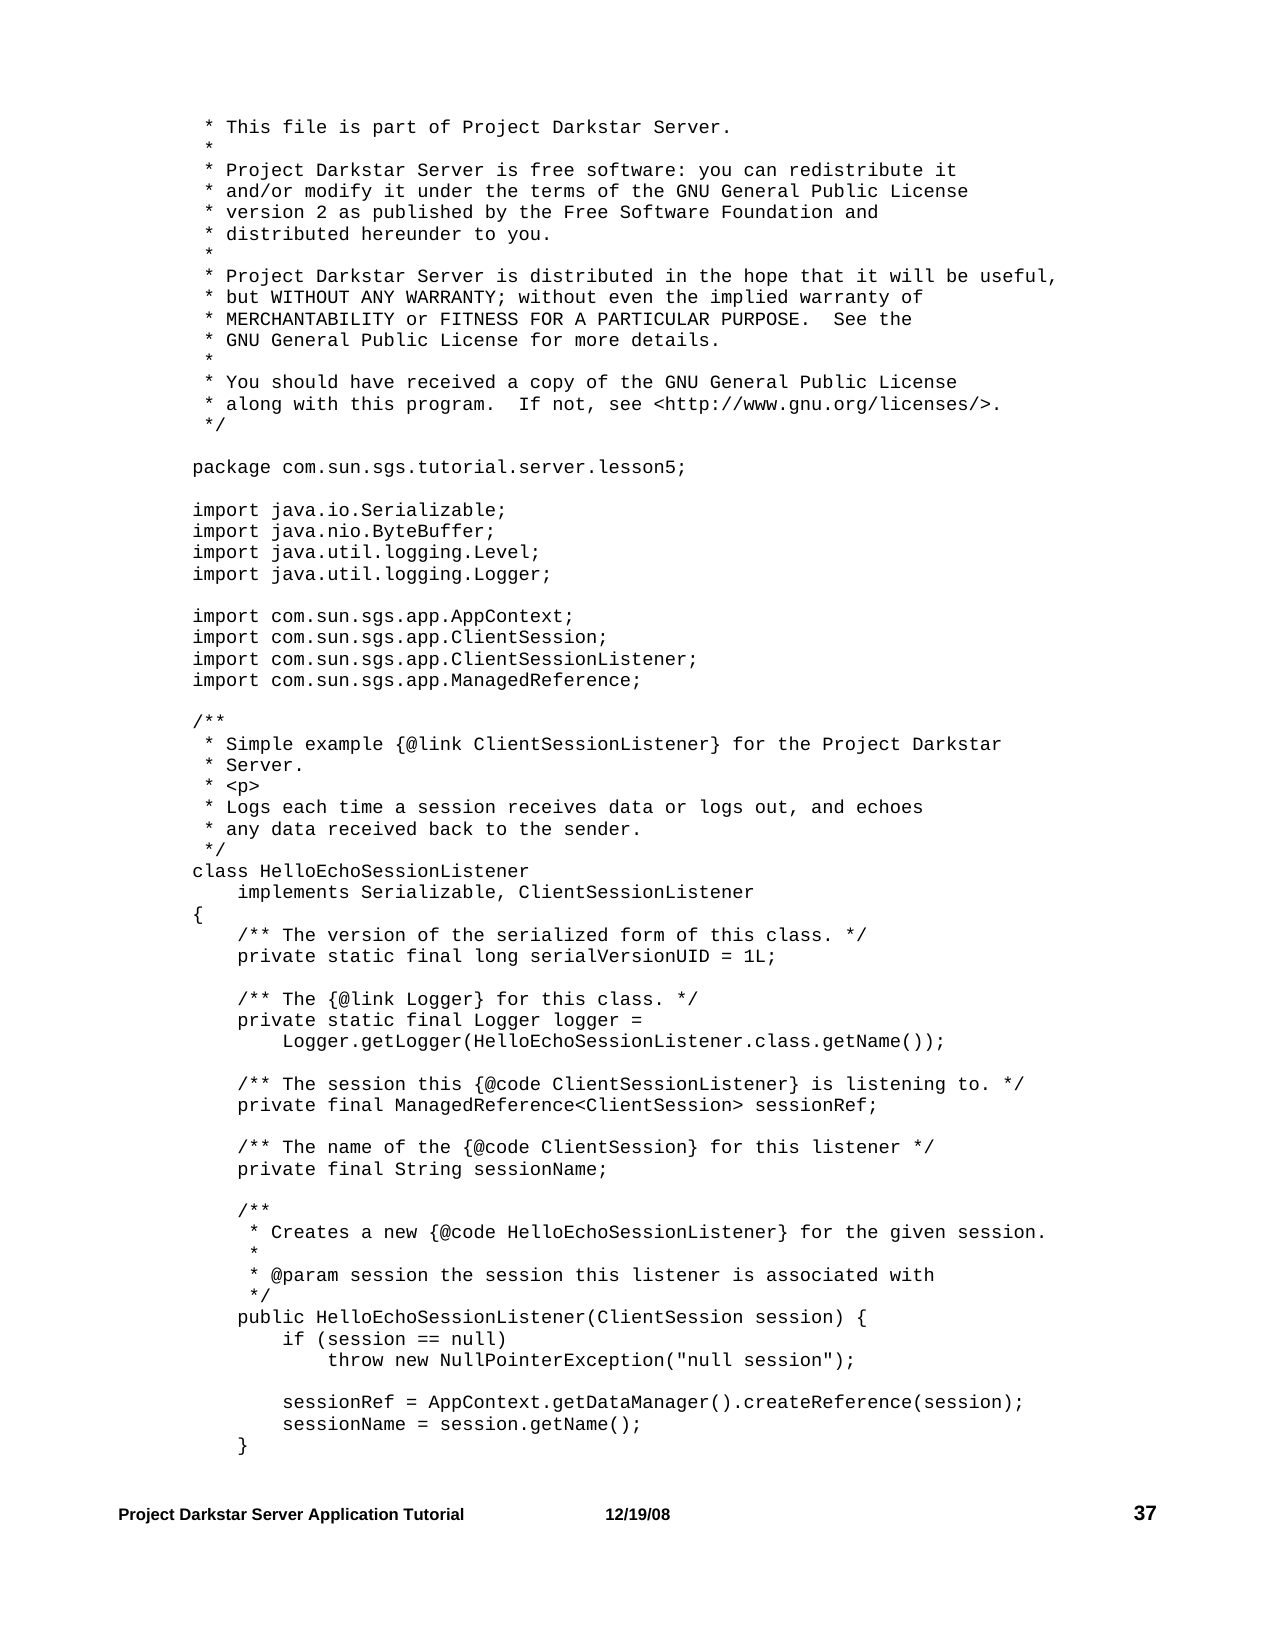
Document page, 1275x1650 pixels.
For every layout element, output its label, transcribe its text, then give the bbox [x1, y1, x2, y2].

text * Simple example {@link ClientSessionListener} for the Project Darkstar [192, 734, 1098, 756]
text public HelloEchoSessionListener(ClientSession session) { [192, 1308, 1098, 1329]
text private static final long serialVersionUID = 1L; [192, 947, 1098, 968]
text private static final Logger logger = [192, 1011, 1098, 1032]
text * distributed hereunder to you. [192, 224, 1098, 246]
text import java.nio.ByteBuffer; [192, 522, 1098, 543]
text * Logs each time a session receives data or logs out, and echoes [192, 798, 1098, 819]
text * <p> [192, 777, 1098, 798]
text import com.sun.sgs.app.AppContext; [192, 607, 1098, 628]
text throw new NullPointerException("null session"); [192, 1351, 1098, 1372]
text class HelloEchoSessionListener [192, 862, 1098, 883]
text import com.sun.sgs.app.ManagedReference; [192, 671, 1098, 692]
text */ [192, 1287, 1098, 1308]
text if (session == null) [192, 1329, 1098, 1351]
text import com.sun.sgs.app.ClientSession; [192, 628, 1098, 649]
text import java.util.logging.Logger; [192, 564, 1098, 586]
text /** [192, 1202, 1098, 1223]
text * along with this program. If not, see <http://www.gnu.org/licenses/>. [192, 394, 1098, 416]
text * Creates a new {@code HelloEchoSessionListener} for the given session. [192, 1223, 1098, 1244]
text * @param session the session this listener is associated with [192, 1266, 1098, 1287]
text /** The session this {@code ClientSessionListener} is listening to. */ [192, 1074, 1098, 1096]
text * [192, 352, 1098, 373]
text private final ManagedReference<ClientSession> sessionRef; [192, 1096, 1098, 1117]
text /** The name of the {@code ClientSession} for this listener */ [192, 1138, 1098, 1159]
text } [192, 1436, 1098, 1457]
text * version 2 as published by the Free Software Foundation and [192, 203, 1098, 224]
text * but WITHOUT ANY WARRANTY; without even the implied warranty of [192, 288, 1098, 309]
text * Project Darkstar Server is distributed in the hope that it will be useful, [192, 267, 1098, 288]
text /** [192, 713, 1098, 734]
text * Project Darkstar Server is free software: you can redistribute it [192, 161, 1098, 182]
text * GNU General Public License for more details. [192, 331, 1098, 352]
text */ [192, 416, 1098, 437]
text * [192, 246, 1098, 267]
text * This file is part of Project Darkstar Server. [192, 118, 1098, 139]
text sessionRef = AppContext.getDataManager().createReference(session); [192, 1393, 1098, 1414]
text sessionName = session.getName(); [192, 1414, 1098, 1436]
text package com.sun.sgs.tutorial.server.lesson5; [192, 458, 1098, 479]
text * You should have received a copy of the GNU General Public License [192, 373, 1098, 394]
text /** The {@link Logger} for this class. */ [192, 989, 1098, 1011]
text import java.io.Serializable; [192, 501, 1098, 522]
text * Server. [192, 756, 1098, 777]
text implements Serializable, ClientSessionListener [192, 883, 1098, 904]
text import java.util.logging.Level; [192, 543, 1098, 564]
text * [192, 139, 1098, 161]
text */ [192, 841, 1098, 862]
text import com.sun.sgs.app.ClientSessionListener; [192, 649, 1098, 671]
text Logger.getLogger(HelloEchoSessionListener.class.getName()); [192, 1032, 1098, 1053]
text private final String sessionName; [192, 1159, 1098, 1181]
text * and/or modify it under the terms of the GNU General Public License [192, 182, 1098, 203]
text * MERCHANTABILITY or FITNESS FOR A PARTICULAR PURPOSE. See the [192, 309, 1098, 331]
text * any data received back to the sender. [192, 819, 1098, 841]
text /** The version of the serialized form of this class. */ [192, 926, 1098, 947]
text * [192, 1244, 1098, 1266]
text { [192, 904, 1098, 926]
